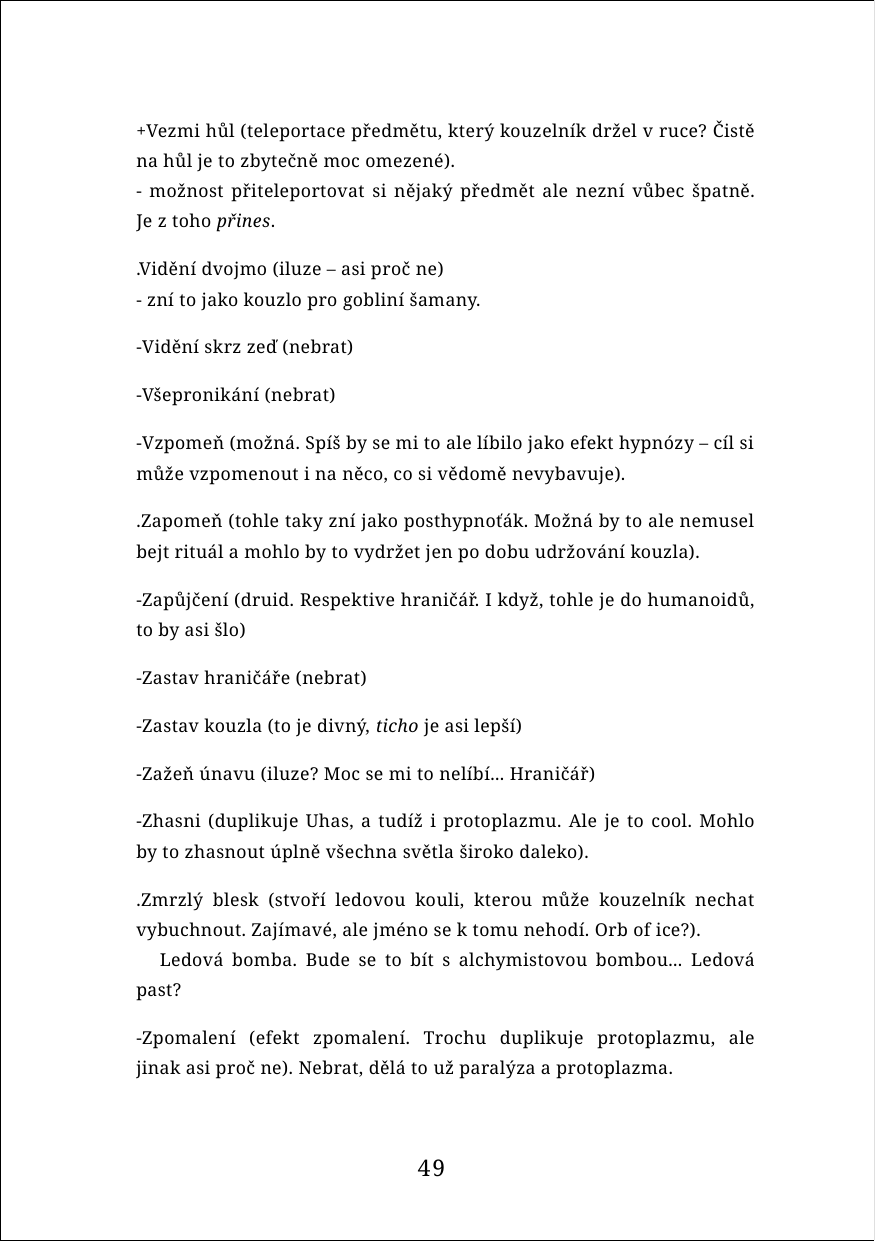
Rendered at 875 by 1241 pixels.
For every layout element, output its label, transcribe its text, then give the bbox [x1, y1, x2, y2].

text -Vzpomeň (možná. Spíš by se mi to ale líbilo jako efekt hypnózy – cíl si může vzpomenout i na něco, co si vědomě nevybavuje). [136, 431, 756, 485]
text -Všepronikání (nebrat) [136, 383, 756, 407]
text .Zapomeň (tohle taky zní jako posthypnoťák. Možná by to ale nemusel bejt rituál a mohlo by to vydržet jen po dobu udržování kouzla). [136, 509, 756, 563]
text -Zastav kouzla (to je divný, ticho je asi lepší) [136, 713, 756, 737]
text -Zastav hraničáře (nebrat) [136, 665, 756, 689]
text -Zapůjčení (druid. Respektive hraničář. I když, tohle je do humanoidů, to by asi šlo) [136, 587, 756, 641]
text +Vezmi hůl (teleportace předmětu, který kouzelník držel v ruce? Čistě na hůl je to zbytečně moc omezené). - možnost přiteleportovat si nějaký předmět ale nezní vůbec špatně. Je z toho přines. [136, 118, 756, 233]
text .Vidění dvojmo (iluze – asi proč ne) - zní to jako kouzlo pro gobliní šamany. [136, 257, 756, 311]
text -Vidění skrz zeď (nebrat) [136, 335, 756, 359]
text -Zpomalení (efekt zpomalení. Trochu duplikuje protoplazmu, ale jinak asi proč ne). Nebrat, dělá to už paralýza a protoplazma. [136, 1026, 756, 1080]
text -Zažeň únavu (iluze? Moc se mi to nelíbí... Hraničář) [136, 761, 756, 785]
text -Zhasni (duplikuje Uhas, a tudíž i protoplazmu. Ale je to cool. Mohlo by to zhasnout úplně všechna světla široko daleko). [136, 809, 756, 863]
text .Zmrzlý blesk (stvoří ledovou kouli, kterou může kouzelník nechat vybuchnout. Zajímavé, ale jméno se k tomu nehodí. Orb of ice?). Ledová bomba. Bude se to bít s alchymistovou bombou... Ledová past? [136, 887, 756, 1002]
